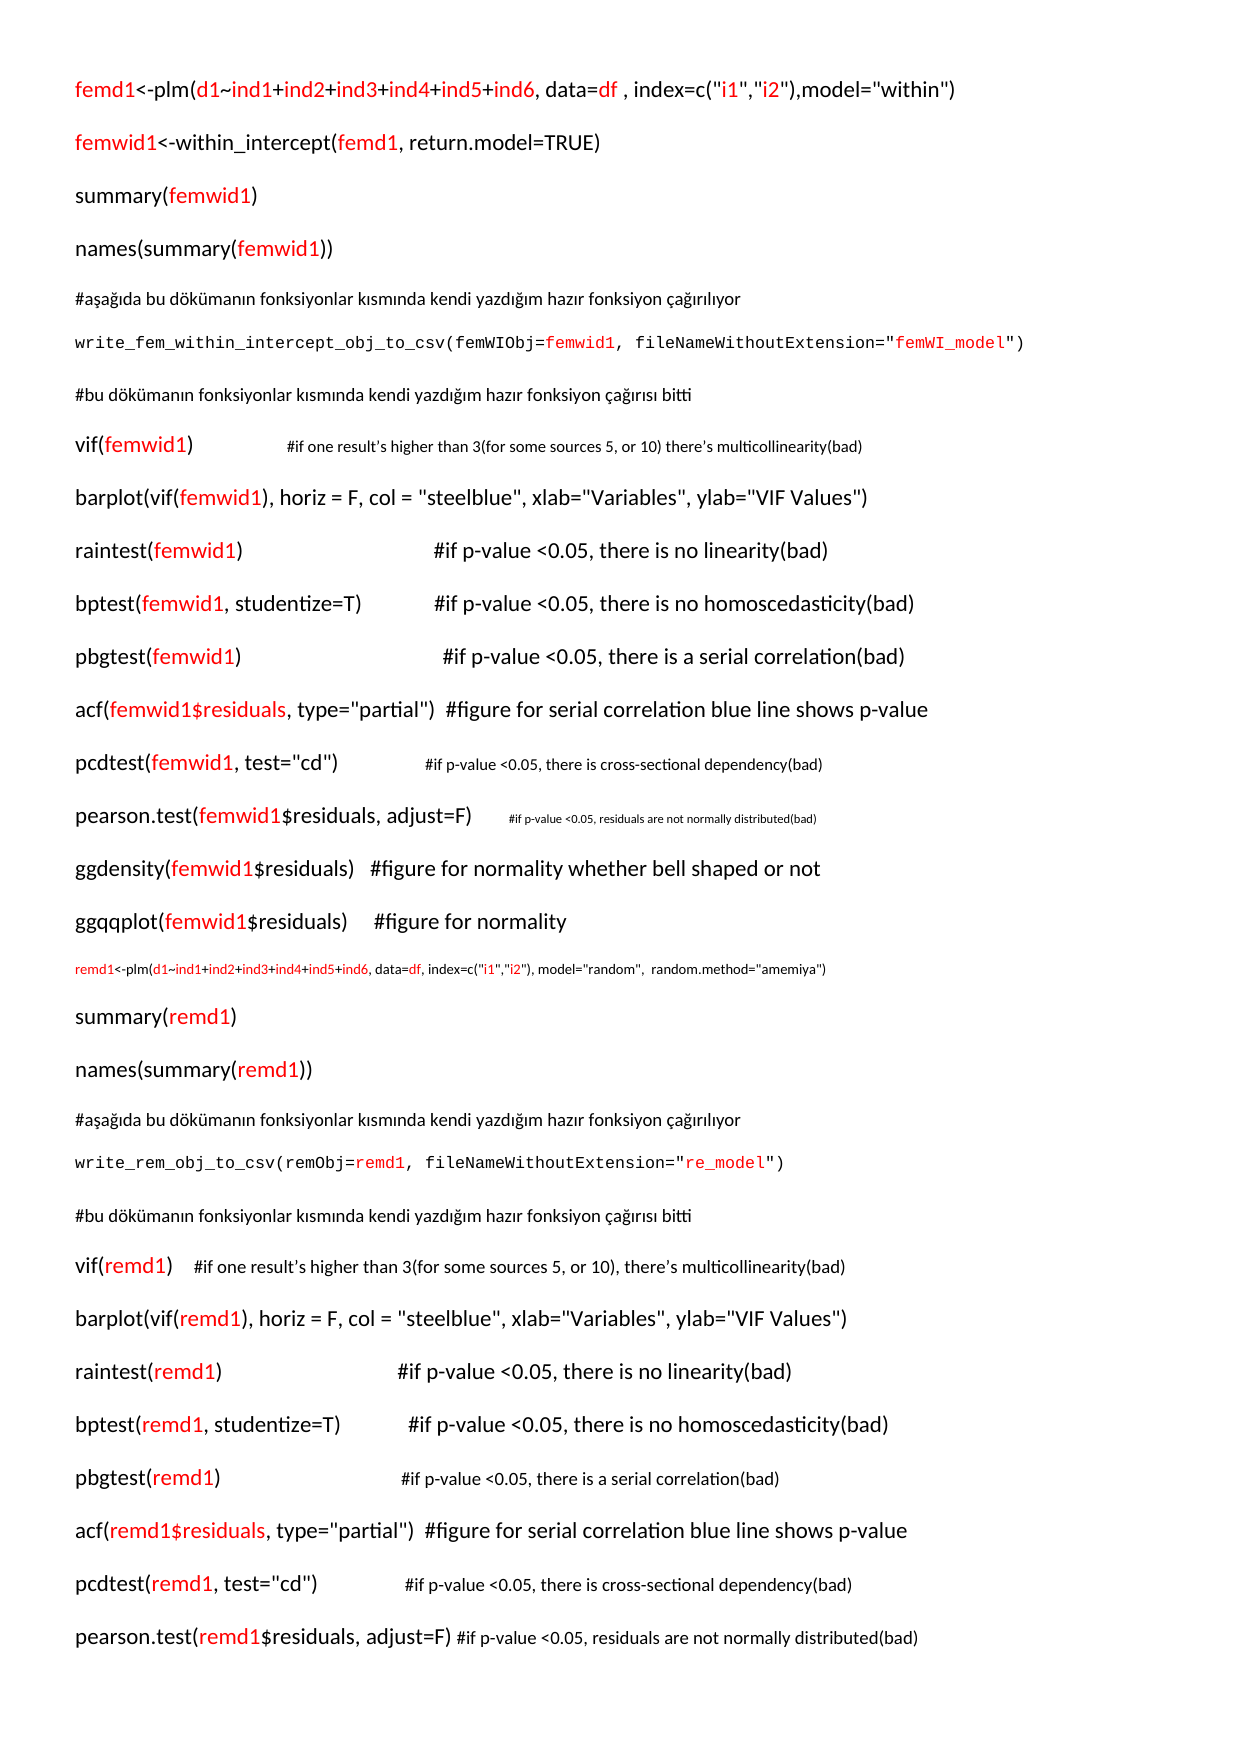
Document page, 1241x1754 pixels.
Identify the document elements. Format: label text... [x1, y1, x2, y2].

text #bu dökümanın fonksiyonlar kısmında kendi yazdığım hazır fonksiyon çağırısı bitti [75, 383, 1165, 406]
text write_fem_within_intercept_obj_to_csv(femWIObj=femwid1, fileNameWithoutExtension="femWI_model") [75, 334, 1165, 353]
text femd1<-plm(d1~ind1+ind2+ind3+ind4+ind5+ind6, data=df , index=c("i1","i2"),model="within") [75, 75, 1165, 103]
text femwid1<-within_intercept(femd1, return.model=TRUE) [75, 128, 1165, 156]
text pearson.test(femwid1$residuals, adjust=F) #if p-value <0.05, residuals are not normally distributed(bad) [75, 801, 1165, 829]
text names(summary(femwid1)) [75, 234, 1165, 262]
text raintest(remd1) #if p-value <0.05, there is no linearity(bad) [75, 1357, 1165, 1385]
text #aşağıda bu dökümanın fonksiyonlar kısmında kendi yazdığım hazır fonksiyon çağırılıyor [75, 287, 1165, 310]
text remd1<-plm(d1~ind1+ind2+ind3+ind4+ind5+ind6, data=df, index=c("i1","i2"), model="random", random.method="amemiya") [75, 961, 1165, 978]
text names(summary(remd1)) [75, 1055, 1165, 1083]
text summary(femwid1) [75, 181, 1165, 209]
text barplot(vif(remd1), horiz = F, col = "steelblue", xlab="Variables", ylab="VIF Values") [75, 1304, 1165, 1332]
text pbgtest(remd1) #if p-value <0.05, there is a serial correlation(bad) [75, 1463, 1165, 1491]
text pbgtest(femwid1) #if p-value <0.05, there is a serial correlation(bad) [75, 642, 1165, 670]
text #aşağıda bu dökümanın fonksiyonlar kısmında kendi yazdığım hazır fonksiyon çağırılıyor [75, 1108, 1165, 1131]
text pcdtest(remd1, test="cd") #if p-value <0.05, there is cross-sectional dependency(bad) [75, 1569, 1165, 1597]
text #bu dökümanın fonksiyonlar kısmında kendi yazdığım hazır fonksiyon çağırısı bitti [75, 1204, 1165, 1227]
text vif(remd1) #if one result’s higher than 3(for some sources 5, or 10), there’s multicollinearity(bad) [75, 1251, 1165, 1279]
text bptest(femwid1, studentize=T) #if p-value <0.05, there is no homoscedasticity(bad) [75, 589, 1165, 617]
text vif(femwid1) #if one result’s higher than 3(for some sources 5, or 10) there’s multicollinearity(bad) [75, 430, 1165, 458]
text bptest(remd1, studentize=T) #if p-value <0.05, there is no homoscedasticity(bad) [75, 1410, 1165, 1438]
text raintest(femwid1) #if p-value <0.05, there is no linearity(bad) [75, 536, 1165, 564]
text write_rem_obj_to_csv(remObj=remd1, fileNameWithoutExtension="re_model") [75, 1155, 1165, 1174]
text barplot(vif(femwid1), horiz = F, col = "steelblue", xlab="Variables", ylab="VIF Values") [75, 483, 1165, 511]
text acf(femwid1$residuals, type="partial") #figure for serial correlation blue line shows p-value [75, 695, 1165, 723]
text summary(remd1) [75, 1002, 1165, 1030]
text pearson.test(remd1$residuals, adjust=F) #if p-value <0.05, residuals are not normally distributed(bad) [75, 1622, 1165, 1650]
text ggqqplot(femwid1$residuals) #figure for normality [75, 907, 1165, 936]
text ggdensity(femwid1$residuals) #figure for normality whether bell shaped or not [75, 854, 1165, 882]
text acf(remd1$residuals, type="partial") #figure for serial correlation blue line shows p-value [75, 1516, 1165, 1544]
text pcdtest(femwid1, test="cd") #if p-value <0.05, there is cross-sectional dependency(bad) [75, 748, 1165, 776]
